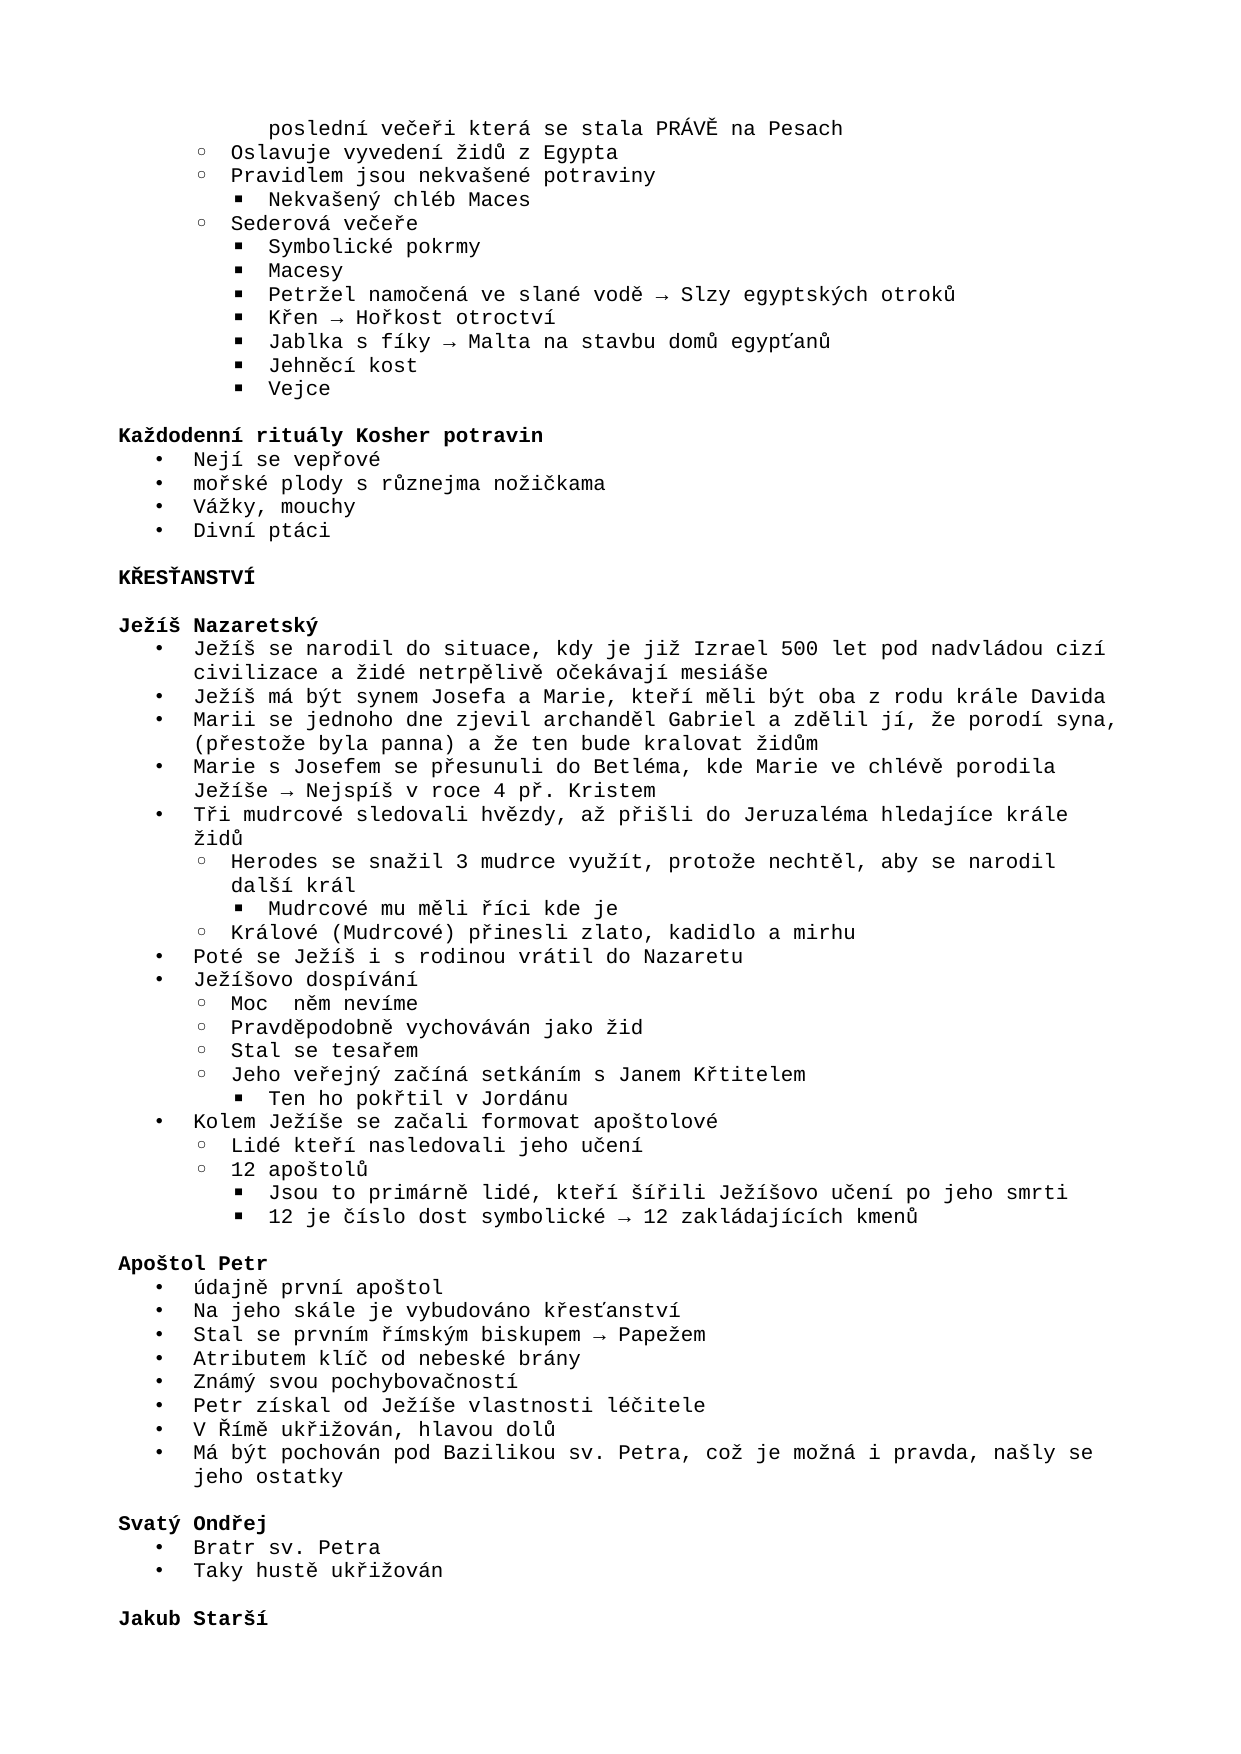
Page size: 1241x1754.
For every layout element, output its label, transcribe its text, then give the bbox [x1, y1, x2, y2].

list Králové (Mudrcové) přinesli zlato, kadidlo a mirhu [193, 922, 1122, 946]
list Křen → Hořkost otroctví [231, 307, 1122, 331]
text Ježíš Nazaretský [118, 615, 1122, 638]
list Nekvašený chléb Maces [231, 189, 1122, 213]
list Sederová večeře [193, 213, 1122, 236]
list údajně první apoštol [156, 1277, 1122, 1300]
list Jsou to primárně lidé, kteří šířili Ježíšovo učení po jeho smrti [231, 1182, 1122, 1206]
list Kolem Ježíše se začali formovat apoštolové [156, 1111, 1122, 1135]
list 12 je číslo dost symbolické → 12 zakládajících kmenů [231, 1206, 1122, 1229]
list Divní ptáci [156, 520, 1122, 544]
text Apoštol Petr [118, 1253, 1122, 1277]
list Jeho veřejný začíná setkáním s Janem Křtitelem [193, 1064, 1122, 1088]
list Symbolické pokrmy [231, 236, 1122, 260]
list Stal se prvním římským biskupem → Papežem [156, 1324, 1122, 1348]
list V Římě ukřižován, hlavou dolů [156, 1419, 1122, 1442]
list Tři mudrcové sledovali hvězdy, až přišli do Jeruzaléma hledajíce krále židů [156, 804, 1122, 851]
list Ježíšovo dospívání [156, 969, 1122, 993]
text Svatý Ondřej [118, 1513, 1122, 1537]
list Moc něm nevíme [193, 993, 1122, 1017]
list Pravděpodobně vychováván jako žid [193, 1017, 1122, 1040]
list Stal se tesařem [193, 1040, 1122, 1064]
list Na jeho skále je vybudováno křesťanství [156, 1300, 1122, 1324]
list Lidé kteří nasledovali jeho učení [193, 1135, 1122, 1158]
list Vejce [231, 378, 1122, 402]
list Jablka s fíky → Malta na stavbu domů egypťanů [231, 331, 1122, 354]
list mořské plody s různejma nožičkama [156, 473, 1122, 496]
list Má být pochován pod Bazilikou sv. Petra, což je možná i pravda, našly se jeho ostatky [156, 1442, 1122, 1489]
text Jakub Starší [118, 1608, 1122, 1631]
list Marie s Josefem se přesunuli do Betléma, kde Marie ve chlévě porodila Ježíše → Nejspíš v roce 4 př. Kristem [156, 757, 1122, 804]
list Jehněcí kost [231, 354, 1122, 378]
list Ježíš se narodil do situace, kdy je již Izrael 500 let pod nadvládou cizí civilizace a židé netrpělivě očekávají mesiáše [156, 638, 1122, 686]
list Petržel namočená ve slané vodě → Slzy egyptských otroků [231, 284, 1122, 307]
list Pravidlem jsou nekvašené potraviny [193, 165, 1122, 189]
list Mudrcové mu měli říci kde je [231, 898, 1122, 922]
list Ježíš má být synem Josefa a Marie, kteří měli být oba z rodu krále Davida [156, 686, 1122, 709]
list Známý svou pochybovačností [156, 1371, 1122, 1395]
list Petr získal od Ježíše vlastnosti léčitele [156, 1395, 1122, 1419]
text Každodenní rituály Kosher potravin [118, 426, 1122, 449]
list Ten ho pokřtil v Jordánu [231, 1088, 1122, 1111]
list Bratr sv. Petra [156, 1537, 1122, 1561]
list Nejí se vepřové [156, 449, 1122, 473]
list Taky hustě ukřižován [156, 1561, 1122, 1584]
list Macesy [231, 260, 1122, 284]
list Herodes se snažil 3 mudrce využít, protože nechtěl, aby se narodil další král [193, 851, 1122, 898]
text KŘESŤANSTVÍ [118, 567, 1122, 591]
list Oslavuje vyvedení židů z Egypta [193, 142, 1122, 165]
list poslední večeři která se stala PRÁVĚ na Pesach [231, 118, 1122, 142]
list Marii se jednoho dne zjevil archanděl Gabriel a zdělil jí, že porodí syna, (přestože byla panna) a že ten bude kralovat židům [156, 709, 1122, 757]
list Poté se Ježíš i s rodinou vrátil do Nazaretu [156, 946, 1122, 969]
list Vážky, mouchy [156, 496, 1122, 520]
list 12 apoštolů [193, 1158, 1122, 1182]
list Atributem klíč od nebeské brány [156, 1348, 1122, 1371]
